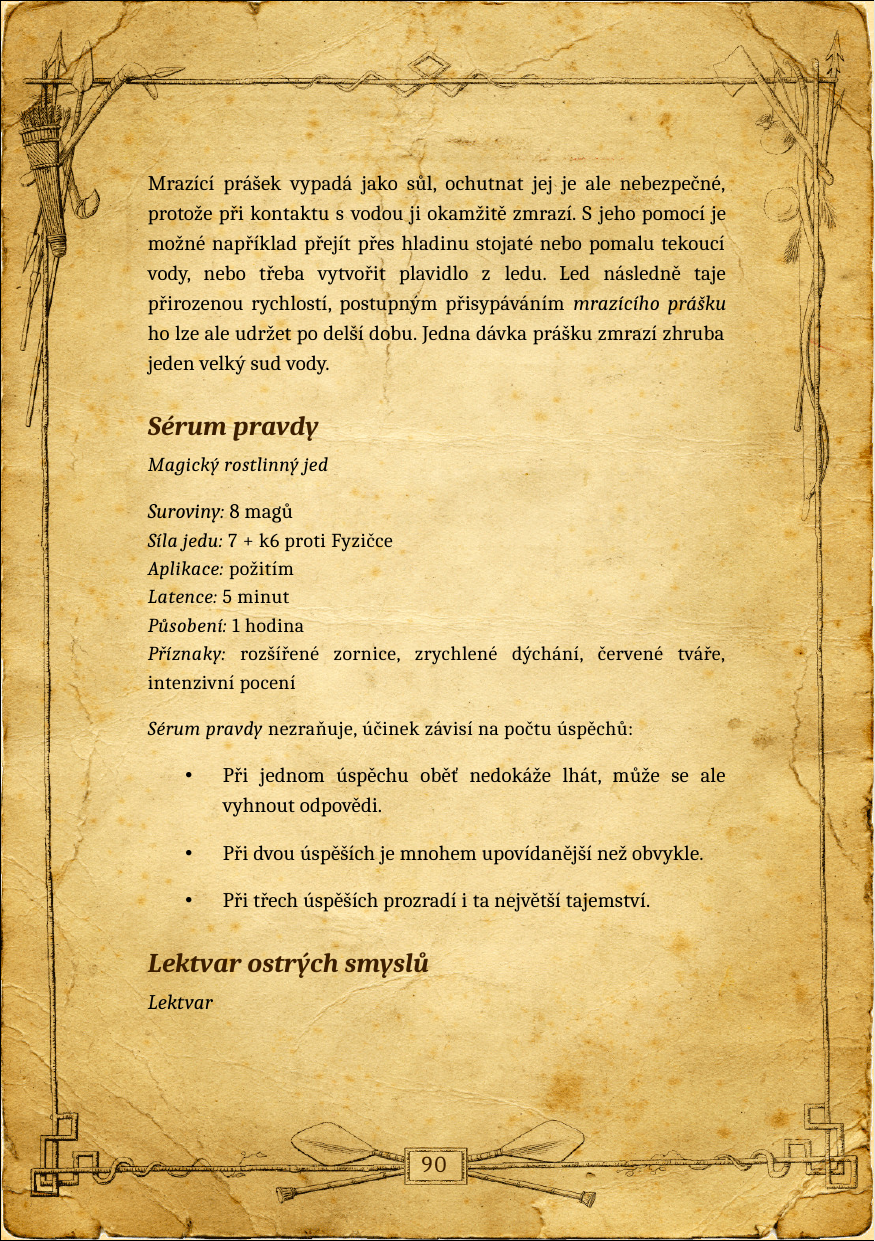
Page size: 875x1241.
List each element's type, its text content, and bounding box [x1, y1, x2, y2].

subtitle Lektvar ostrých smyslů [148, 948, 726, 979]
picture [1, 1, 874, 1240]
text Mrazící prášek vypadá jako sůl, ochutnat jej je ale nebezpečné, protože při kontaktu s⁠ vodou ji okamžitě zmrazí. S⁠ jeho pomocí je možné například přejít přes hladinu stojaté nebo pomalu tekoucí vody, nebo třeba vytvořit plavidlo z⁠ ledu. Led následně taje přirozenou rychlostí, postupným přisypáváním mrazícího prášku ho lze ale udržet po delší dobu. Jedna dávka prášku zmrazí zhruba jeden velký sud vody. [148, 172, 726, 375]
text Suroviny: 8 magů Síla jedu: 7 + k6 proti Fyzičce Aplikace: požitím Latence: 5 minut Působení: 1 hodina Příznaky: rozšířené zornice, zrychlené dýchání, červené tváře, intenzivní pocení [148, 499, 726, 694]
list Při třech úspěších prozradí i⁠ ta největší tajemství. [185, 889, 726, 913]
list Při dvou úspěších je mnohem upovídanější než obvykle. [185, 841, 726, 865]
text Magický rostlinný jed [148, 453, 726, 476]
text Sérum pravdy nezraňuje, účinek závisí na počtu úspěchů: [148, 717, 726, 740]
text Lektvar [148, 991, 726, 1015]
list Při jednom úspěchu oběť nedokáže lhát, může se ale vyhnout odpovědi. [185, 764, 726, 817]
subtitle Sérum pravdy [148, 411, 726, 442]
